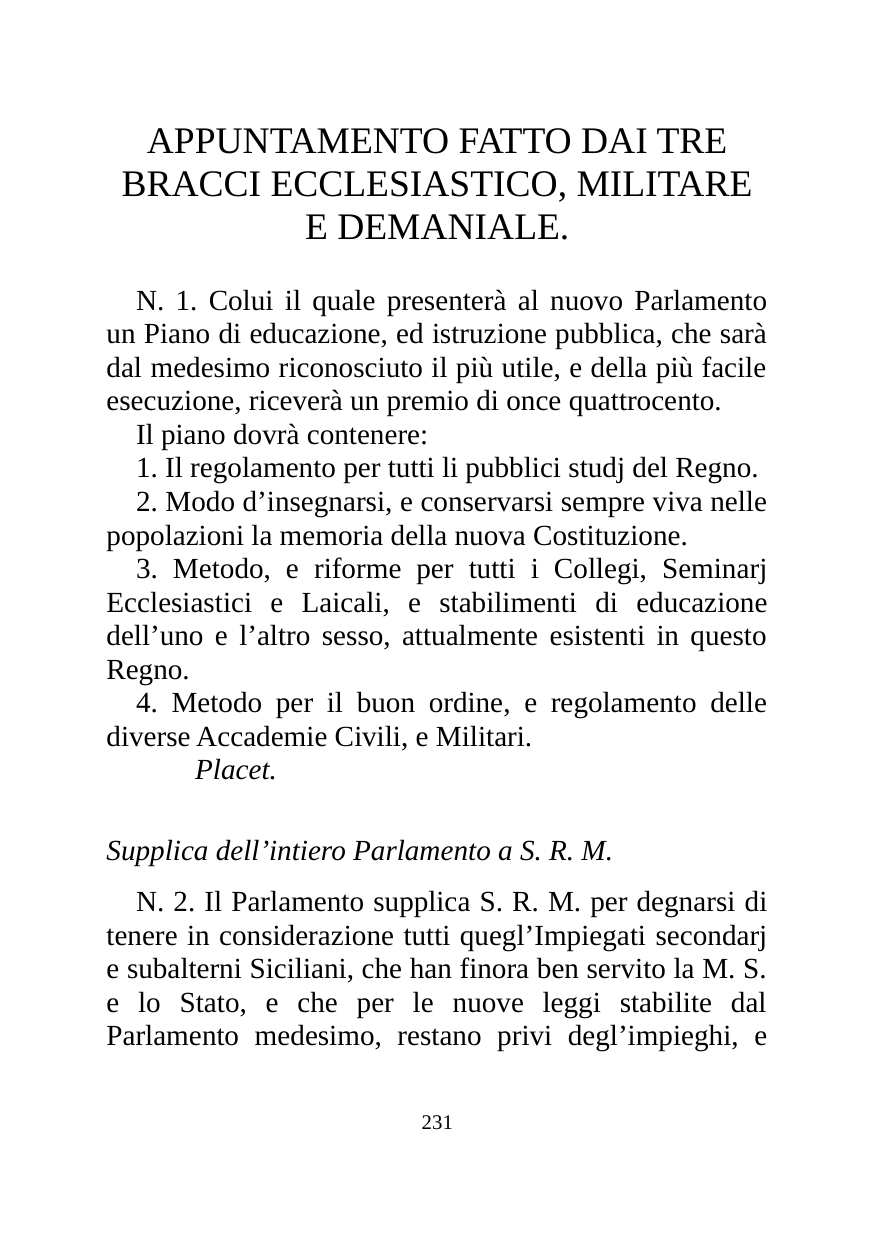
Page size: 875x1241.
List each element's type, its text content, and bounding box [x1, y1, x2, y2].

subtitle APPUNTAMENTO FATTO DAI TRE BRACCI ECCLESIASTICO, MILITARE E DEMANIALE. [106, 118, 768, 247]
text Il piano dovrà contenere: [106, 417, 768, 451]
text 1. Il regolamento per tutti li pubblici studj del Regno. [106, 451, 768, 484]
text 4. Metodo per il buon ordine, e regolamento delle diverse Accademie Civili, e Militari. [106, 685, 768, 752]
text 2. Modo d’insegnarsi, e conservarsi sempre viva nelle popolazioni la memoria della nuova Costituzione. [106, 484, 768, 551]
text N. 2. Il Parlamento supplica S. R. M. per degnarsi di tenere in considerazione tutti quegl’Impiegati secondarj e subalterni Siciliani, che han finora ben servito la M. S. e lo Stato, e che per le nuove leggi stabilite dal Parlamento medesimo, restano privi degl’impieghi, e [106, 884, 768, 1052]
text 3. Metodo, e riforme per tutti i Collegi, Seminarj Ecclesiastici e Laicali, e stabilimenti di educazione dell’uno e l’altro sesso, attualmente esistenti in questo Regno. [106, 551, 768, 685]
text N. 1. Colui il quale presenterà al nuovo Parlamento un Piano di educazione, ed istruzione pubblica, che sarà dal medesimo riconosciuto il più utile, e della più facile esecuzione, riceverà un premio di once quattrocento. [106, 283, 768, 417]
text Placet. [195, 752, 768, 786]
subtitle Supplica dell’intiero Parlamento a S. R. M. [106, 833, 768, 867]
